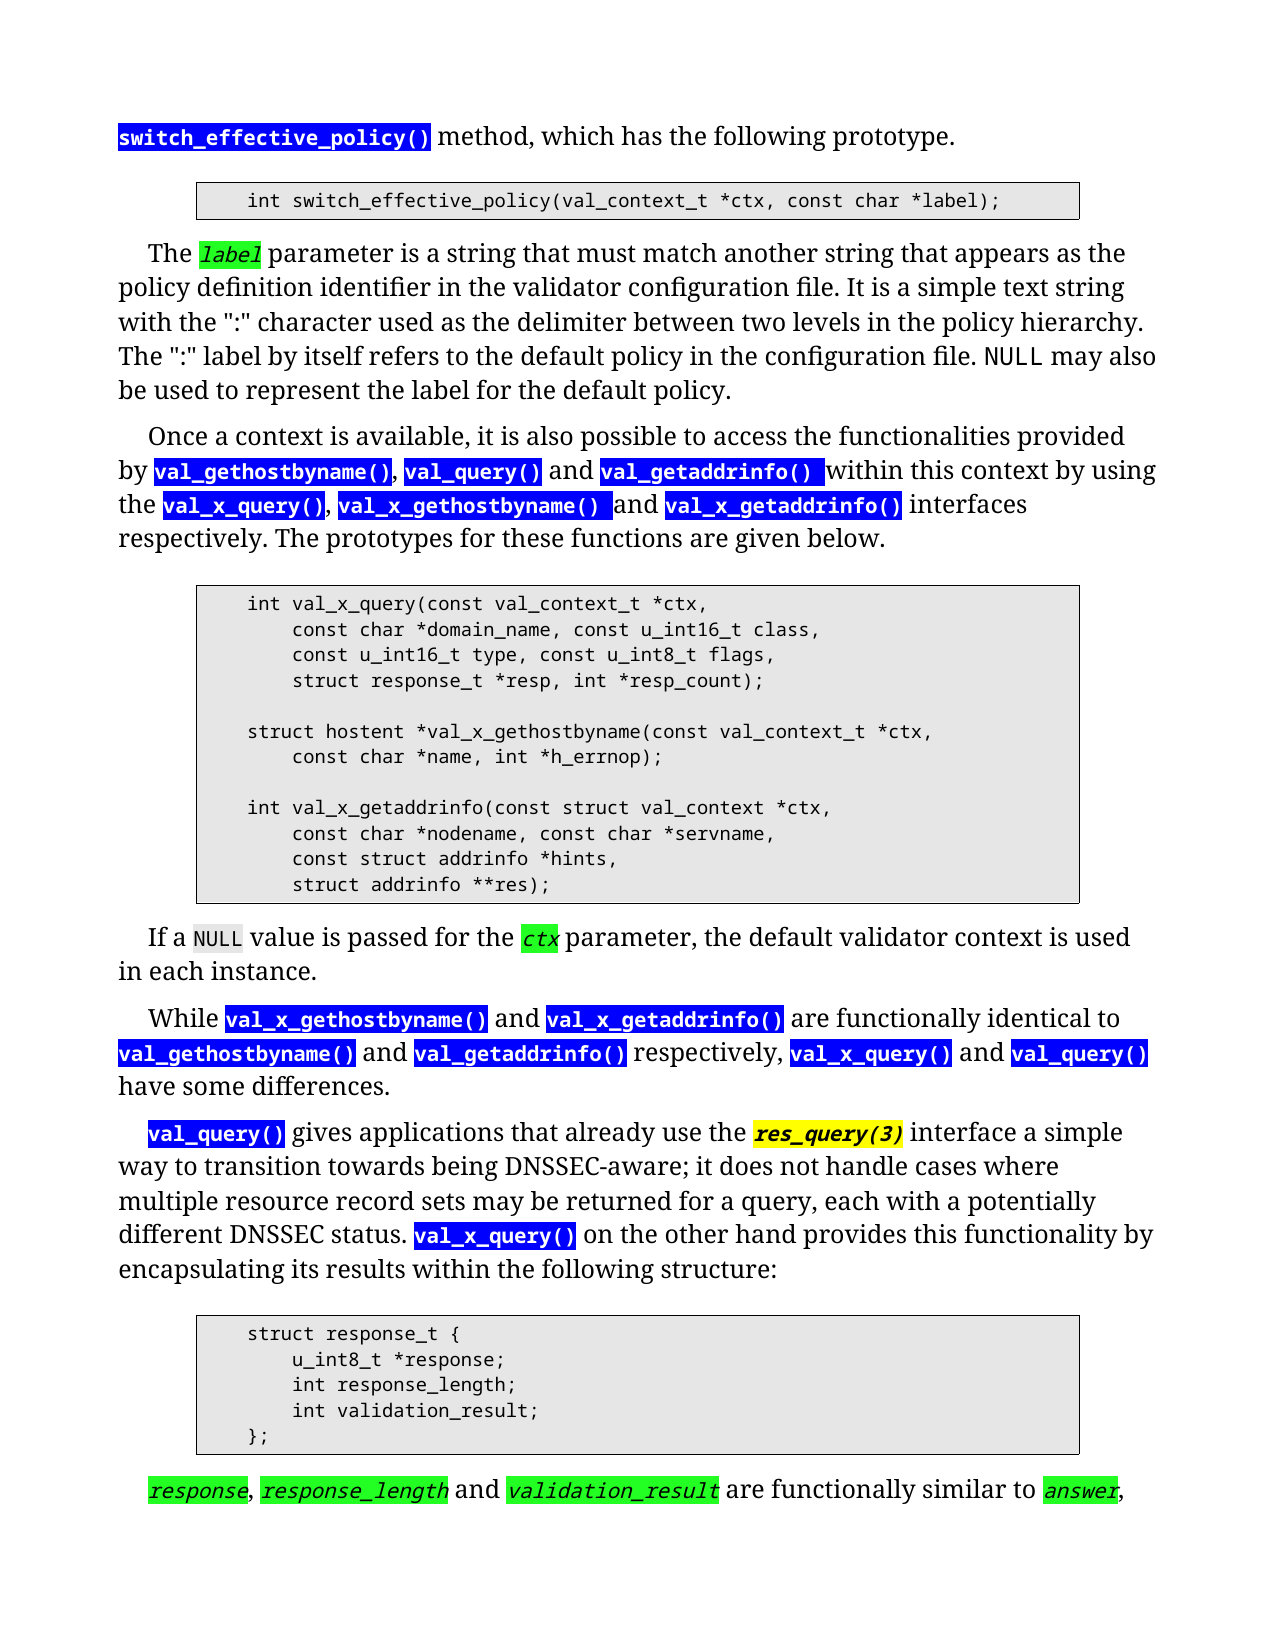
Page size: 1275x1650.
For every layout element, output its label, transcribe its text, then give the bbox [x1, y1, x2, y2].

text While val_x_gethostbyname() and val_x_getaddrinfo() are functionally identical to val_gethostbyname() and val_getaddrinfo() respectively, val_x_query() and val_query() have some differences. [118, 1000, 1157, 1102]
text Once a context is available, it is also possible to access the functionalities provided by val_gethostbyname(), val_query() and val_getaddrinfo() within this context by using the val_x_query(), val_x_gethostbyname() and val_x_getaddrinfo() interfaces respectively. The prototypes for these functions are given below. [118, 419, 1157, 555]
text response, response_length and validation_result are functionally similar to answer, [118, 1471, 1157, 1505]
table_header int val_x_query(const val_context_t *ctx, const char *domain_name, const u_int16_t class, const u_int16_t type, const u_int8_t flags, struct response_t *resp, int *resp_count); struct hostent *val_x_gethostbyname(const val_context_t *ctx, const char *name, int *h_errnop); int val_x_getaddrinfo(const struct val_context *ctx, const char *nodename, const char *servname, const struct addrinfo *hints, struct addrinfo **res); [197, 586, 1079, 902]
table_header int switch_effective_policy(val_context_t *ctx, const char *label); [197, 183, 1079, 219]
text val_query() gives applications that already use the res_query(3) interface a simple way to transition towards being DNSSEC-aware; it does not handle cases where multiple resource record sets may be returned for a query, each with a potentially different DNSSEC status. val_x_query() on the other hand provides this functionality by encapsulating its results within the following structure: [118, 1115, 1157, 1285]
text switch_effective_policy() method, which has the following prototype. [118, 118, 1157, 152]
text The label parameter is a string that must match another string that appears as the policy definition identifier in the validator configuration file. It is a simple text string with the ":" character used as the delimiter between two levels in the policy hierarchy. The ":" label by itself refers to the default policy in the configuration file. NULL may also be used to represent the label for the default policy. [118, 236, 1157, 406]
table_header struct response_t { u_int8_t *response; int response_length; int validation_result; }; [197, 1316, 1079, 1454]
text If a NULL value is passed for the ctx parameter, the default validator context is used in each instance. [118, 920, 1157, 988]
